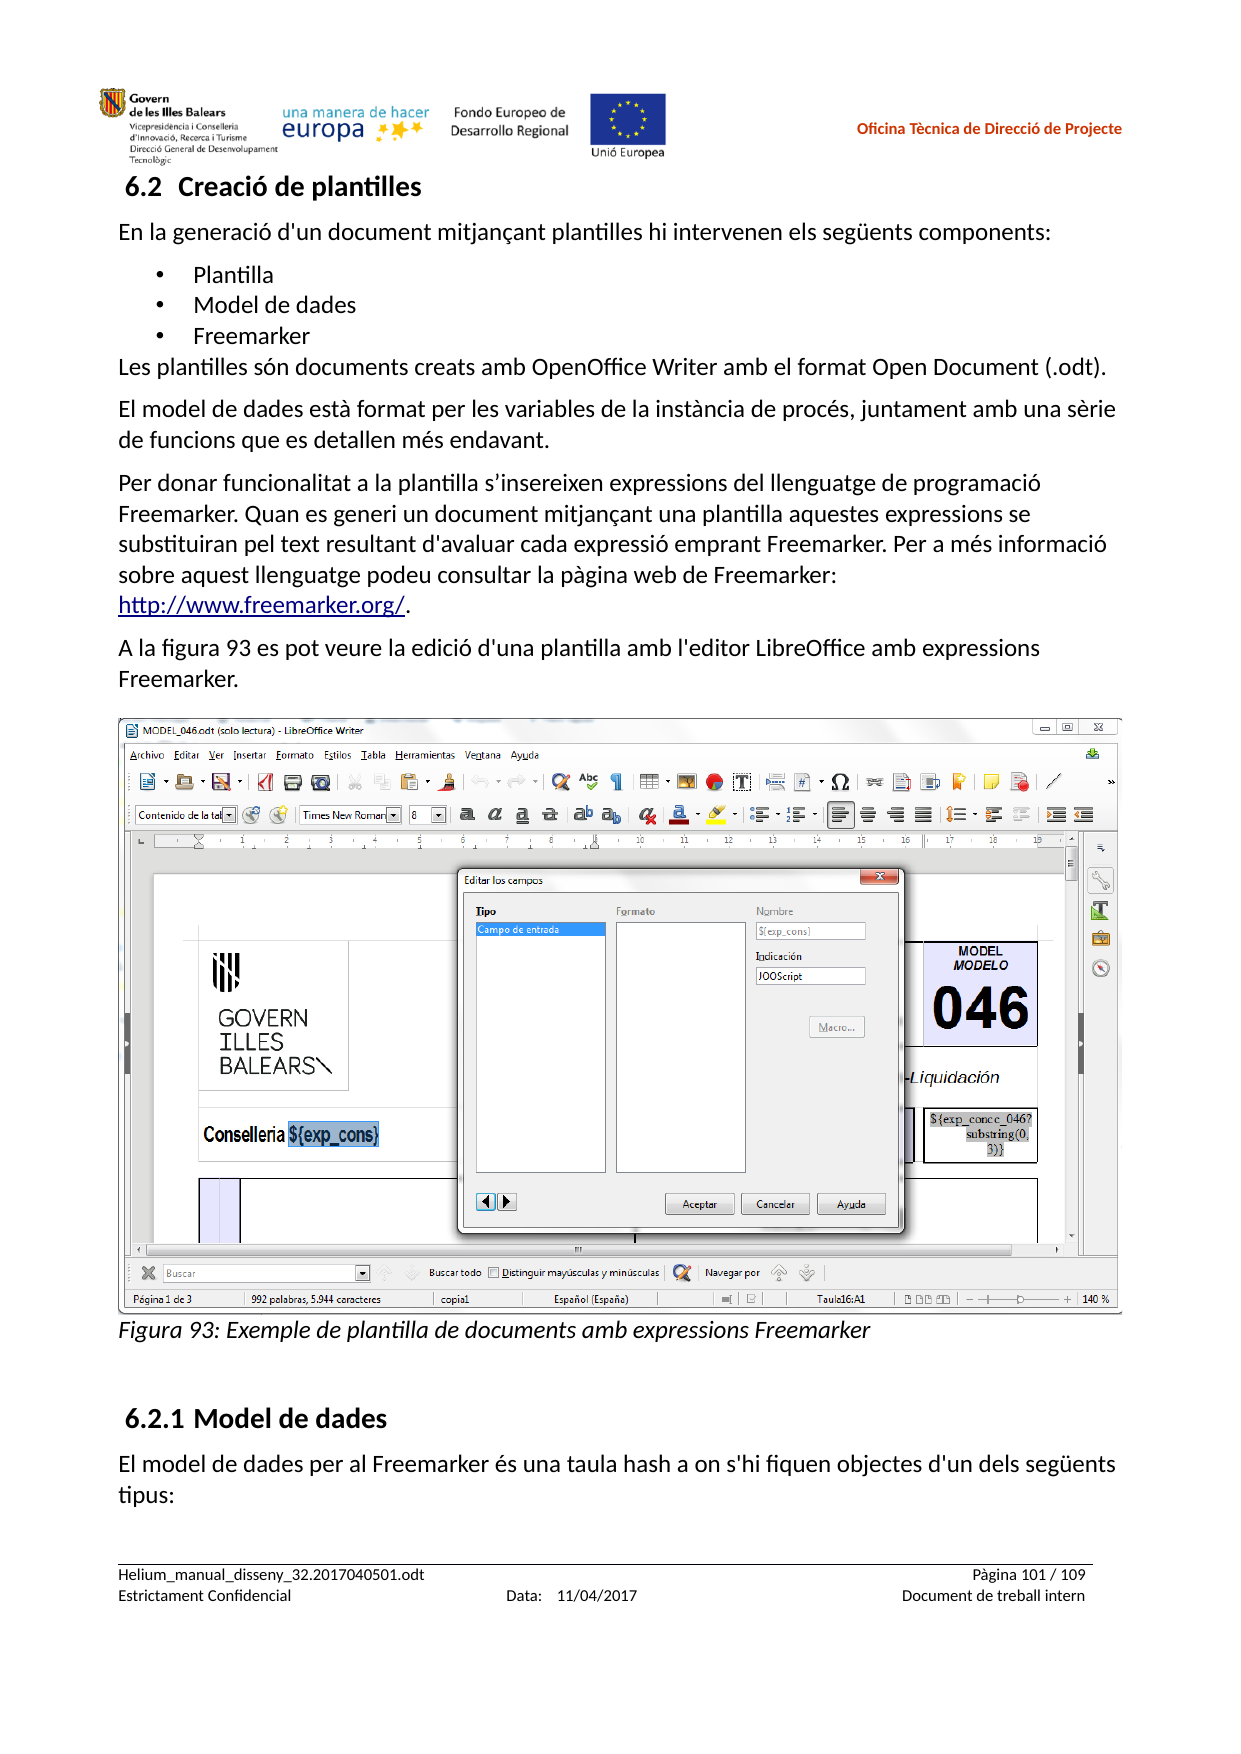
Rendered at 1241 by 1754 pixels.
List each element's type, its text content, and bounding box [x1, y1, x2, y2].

list Model de dades [156, 289, 1122, 320]
text Figura 93: Exemple de plantilla de documents amb expressions Freemarker [118, 1315, 1122, 1345]
text El model de dades per al Freemarker és una taula hash a on s'hi fiquen objectes d'un dels següents tipus: [118, 1449, 1122, 1510]
text Les plantilles són documents creats amb OpenOffice Writer amb el format Open Document (.odt). [118, 351, 1122, 381]
text En la generació d'un document mitjançant plantilles hi intervenen els següents components: [118, 216, 1122, 247]
list Plantilla [156, 259, 1122, 289]
text Per donar funcionalitat a la plantilla s’insereixen expressions del llenguatge de programació Freemarker. Quan es generi un document mitjançant una plantilla aquestes expressions se substituiran pel text resultant d'avaluar cada expressió emprant Freemarker. Per a més informació sobre aquest llenguatge podeu consultar la pàgina web de Freemarker: http://www.freemarker.org/. [118, 467, 1122, 620]
text El model de dades està format per les variables de la instància de procés, juntament amb una sèrie de funcions que es detallen més endavant. [118, 394, 1122, 455]
subtitle Model de dades [118, 1401, 1122, 1436]
subtitle Creació de plantilles [118, 168, 1122, 203]
text A la figura 93 es pot veure la edició d'una plantilla amb l'editor LibreOffice amb expressions Freemarker. [118, 632, 1122, 693]
picture [118, 718, 1123, 1315]
picture [99, 87, 668, 166]
list Freemarker [156, 320, 1122, 351]
